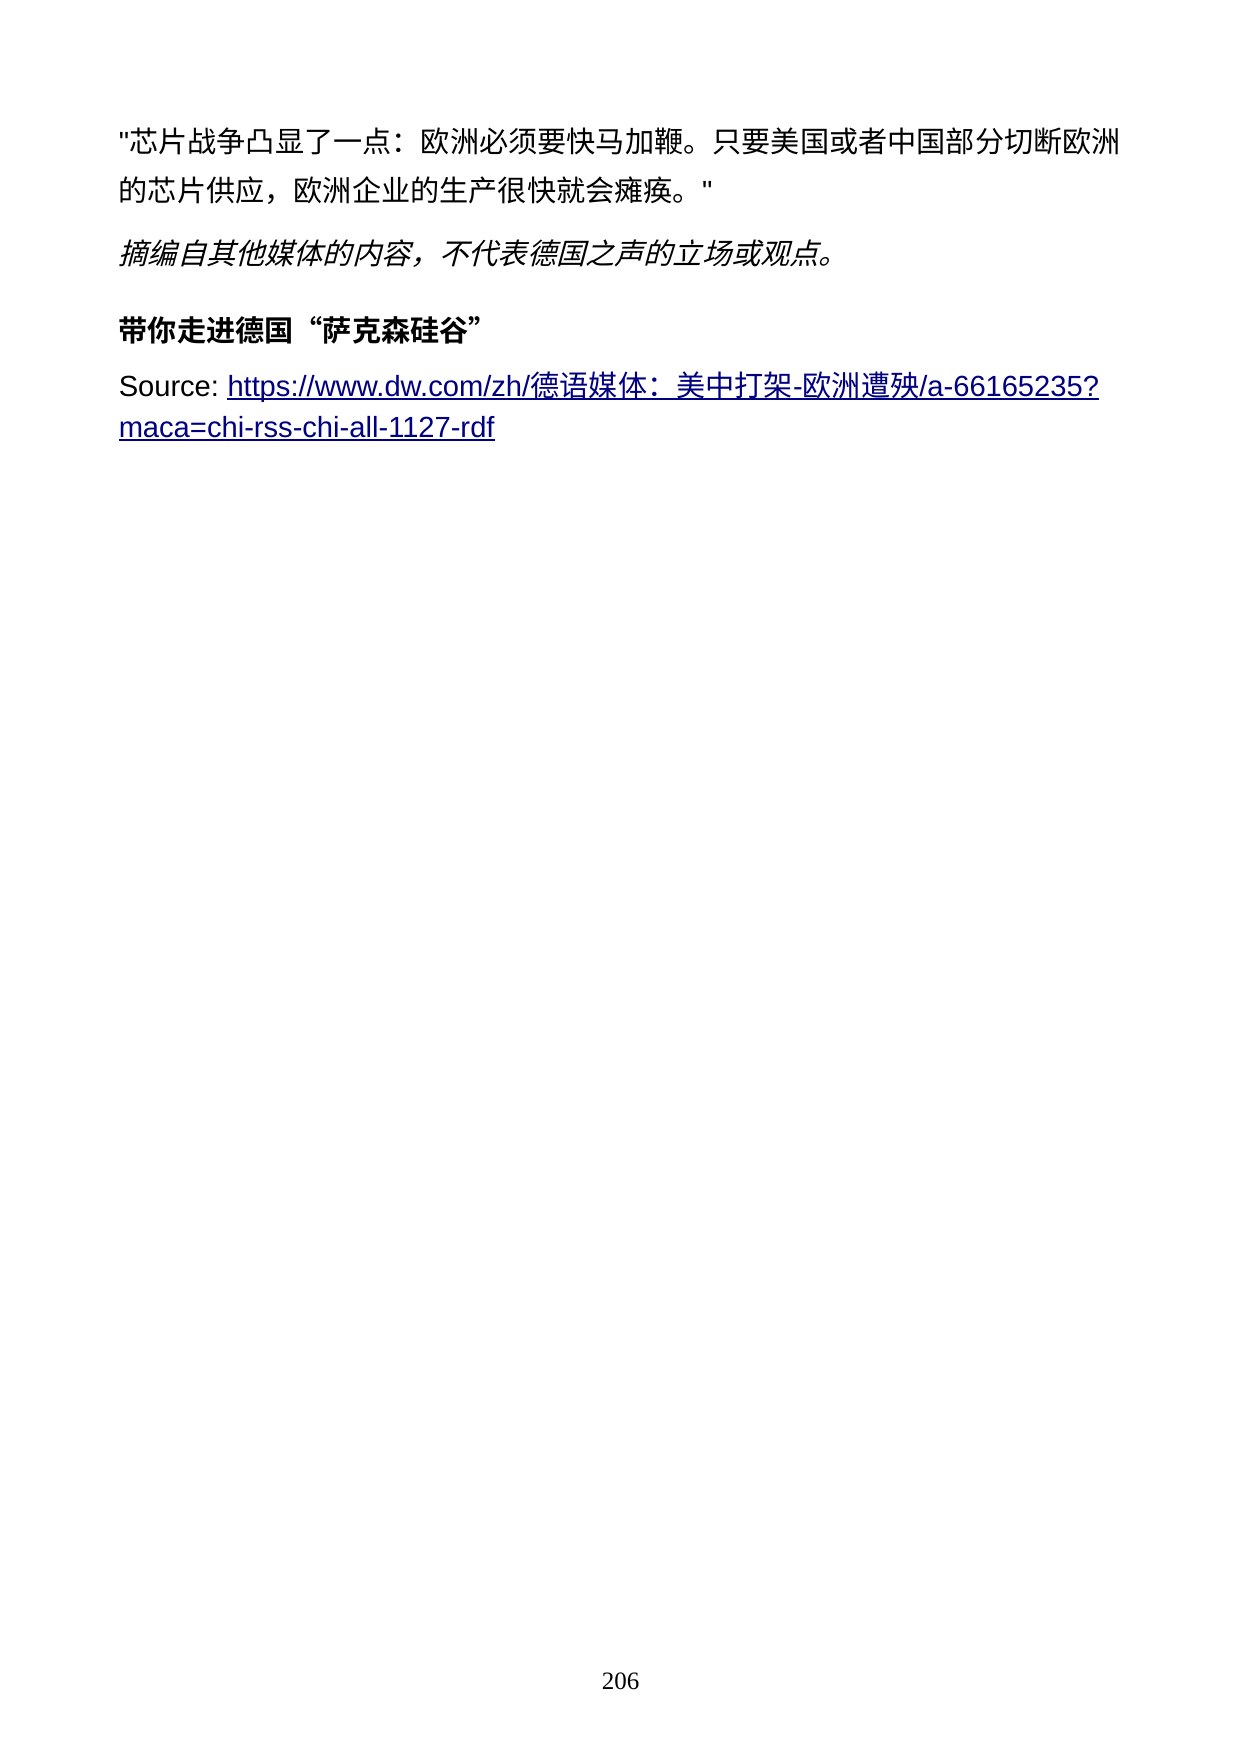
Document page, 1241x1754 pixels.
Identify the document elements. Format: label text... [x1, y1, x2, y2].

text Source: https://www.dw.com/zh/德语媒体：美中打架-欧洲遭殃/a-66165235?maca=chi-rss-chi-all-1127-rdf [118, 363, 1122, 443]
text 摘编自其他媒体的内容，不代表德国之声的立场或观点。 [118, 230, 1122, 272]
subtitle 带你走进德国“萨克森硅谷” [118, 308, 1122, 350]
text "芯片战争凸显了一点：欧洲必须要快马加鞭。只要美国或者中国部分切断欧洲的芯片供应，欧洲企业的生产很快就会瘫痪。" [118, 118, 1122, 209]
